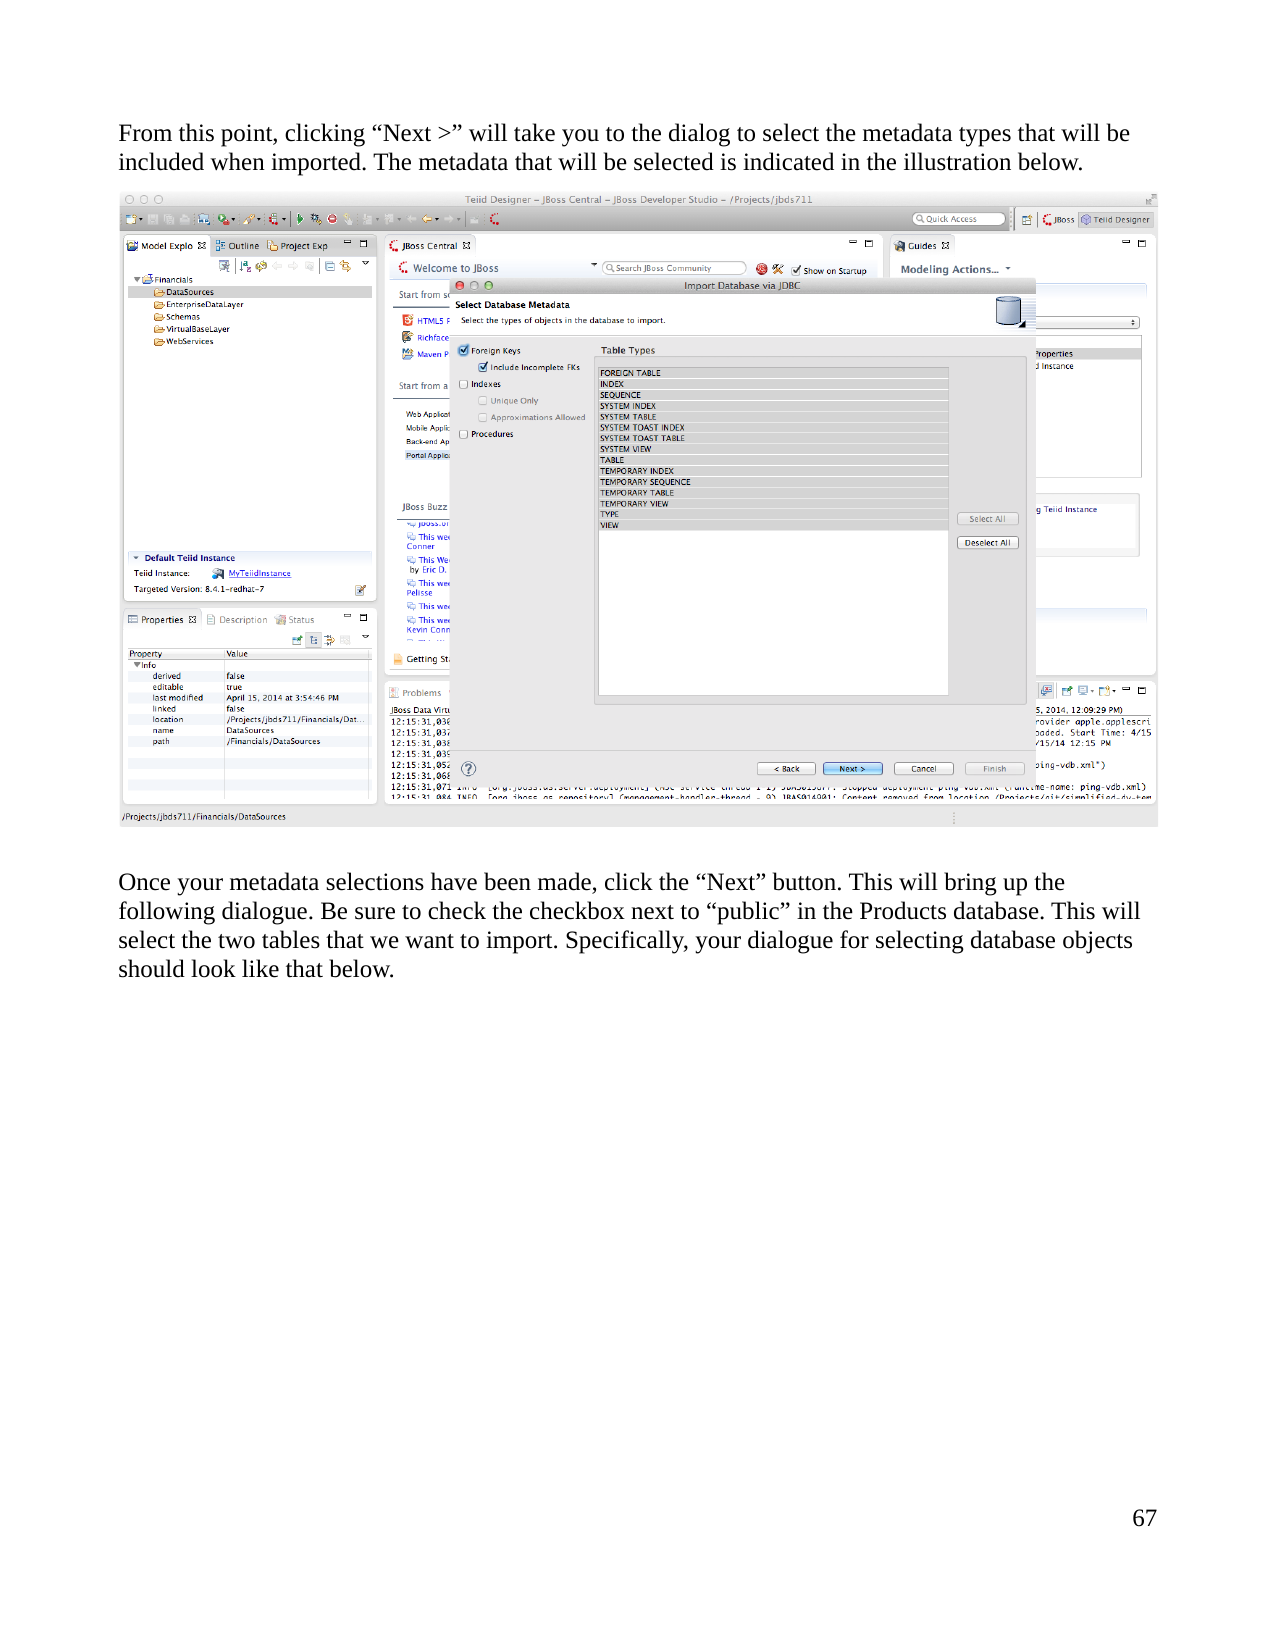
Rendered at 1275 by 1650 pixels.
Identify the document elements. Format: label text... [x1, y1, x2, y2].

picture [119, 191, 1159, 827]
text From this point, clicking “Next >” will take you to the dialog to select the metadata types that will be included when imported. The metadata that will be selected is indicated in the illustration below. [118, 118, 1157, 176]
text Once your metadata selections have been made, click the “Next” button. This will bring up the following dialogue. Be sure to check the checkbox next to “public” in the Products database. This will select the two tables that we want to import. Specifically, your dialogue for selecting database objects should look like that below. [118, 867, 1157, 982]
